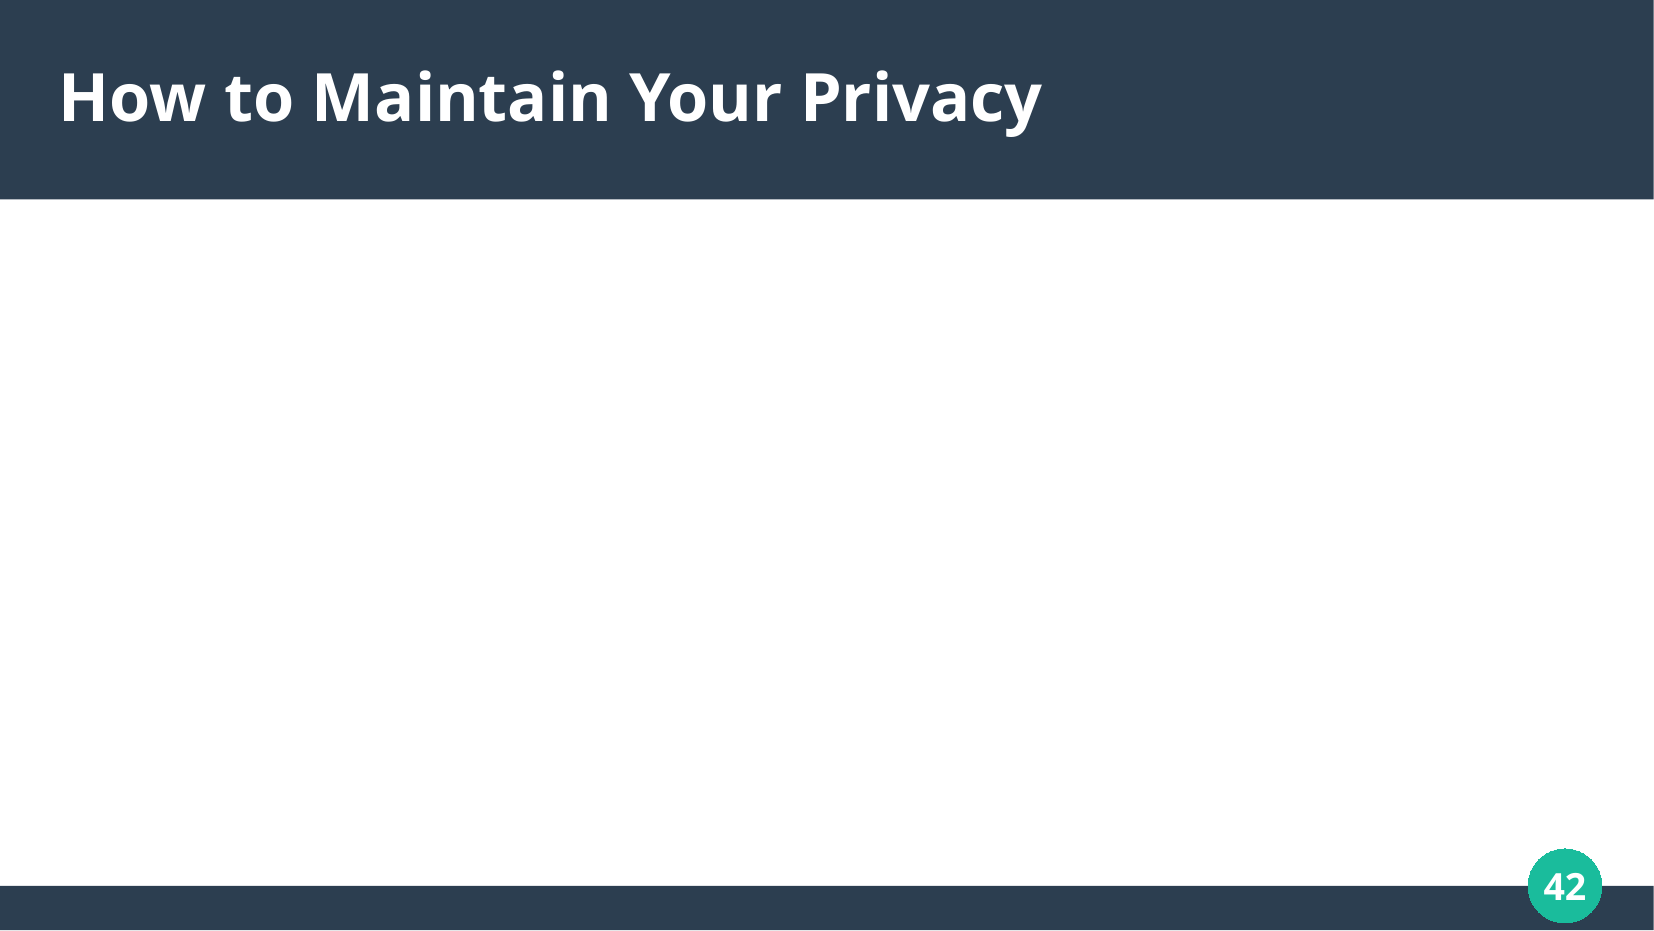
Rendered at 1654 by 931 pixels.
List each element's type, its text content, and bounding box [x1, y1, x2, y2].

title How to Maintain Your Privacy [59, 37, 1595, 155]
